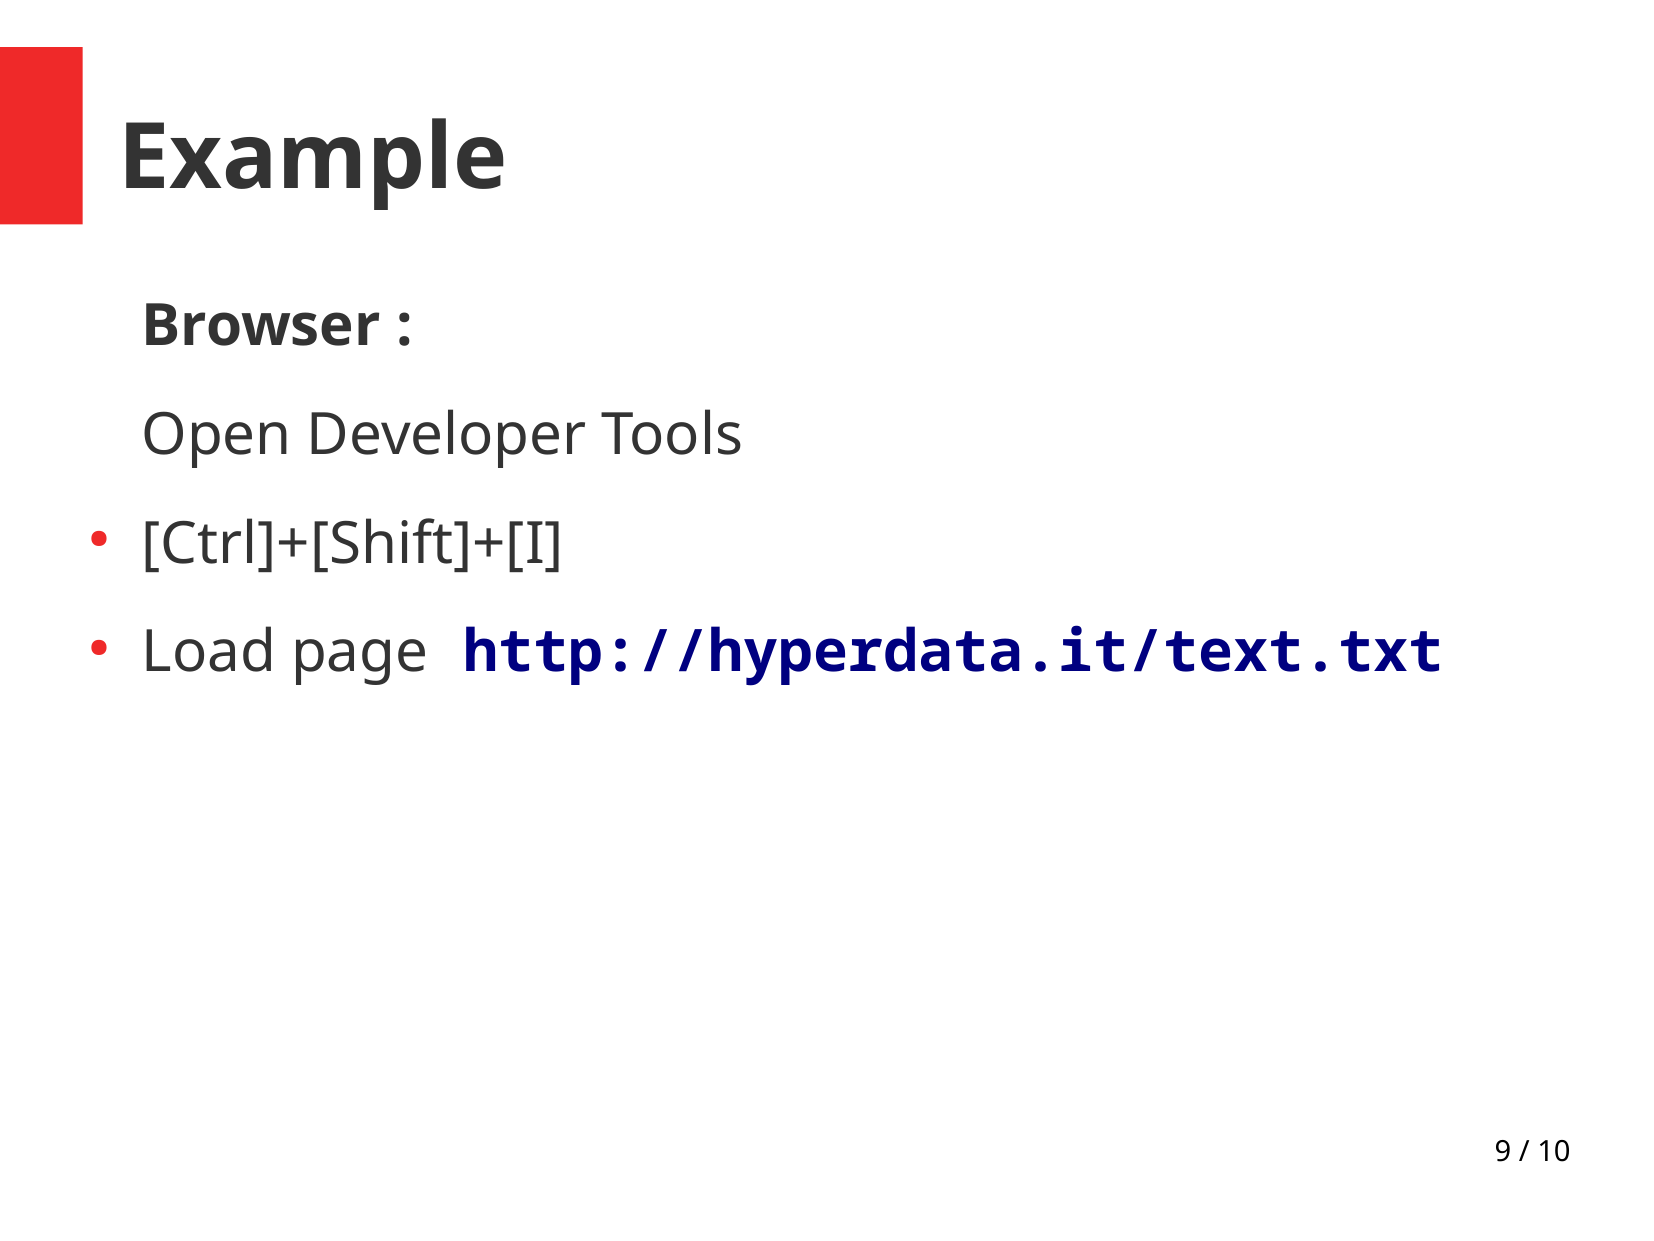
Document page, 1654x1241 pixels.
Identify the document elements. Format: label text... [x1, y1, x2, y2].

title Example [118, 49, 1571, 257]
list Browser : Open Developer Tools [Ctrl]+[Shift]+[I] Load page http://hyperdata.it/text.txt [70, 283, 1489, 1003]
